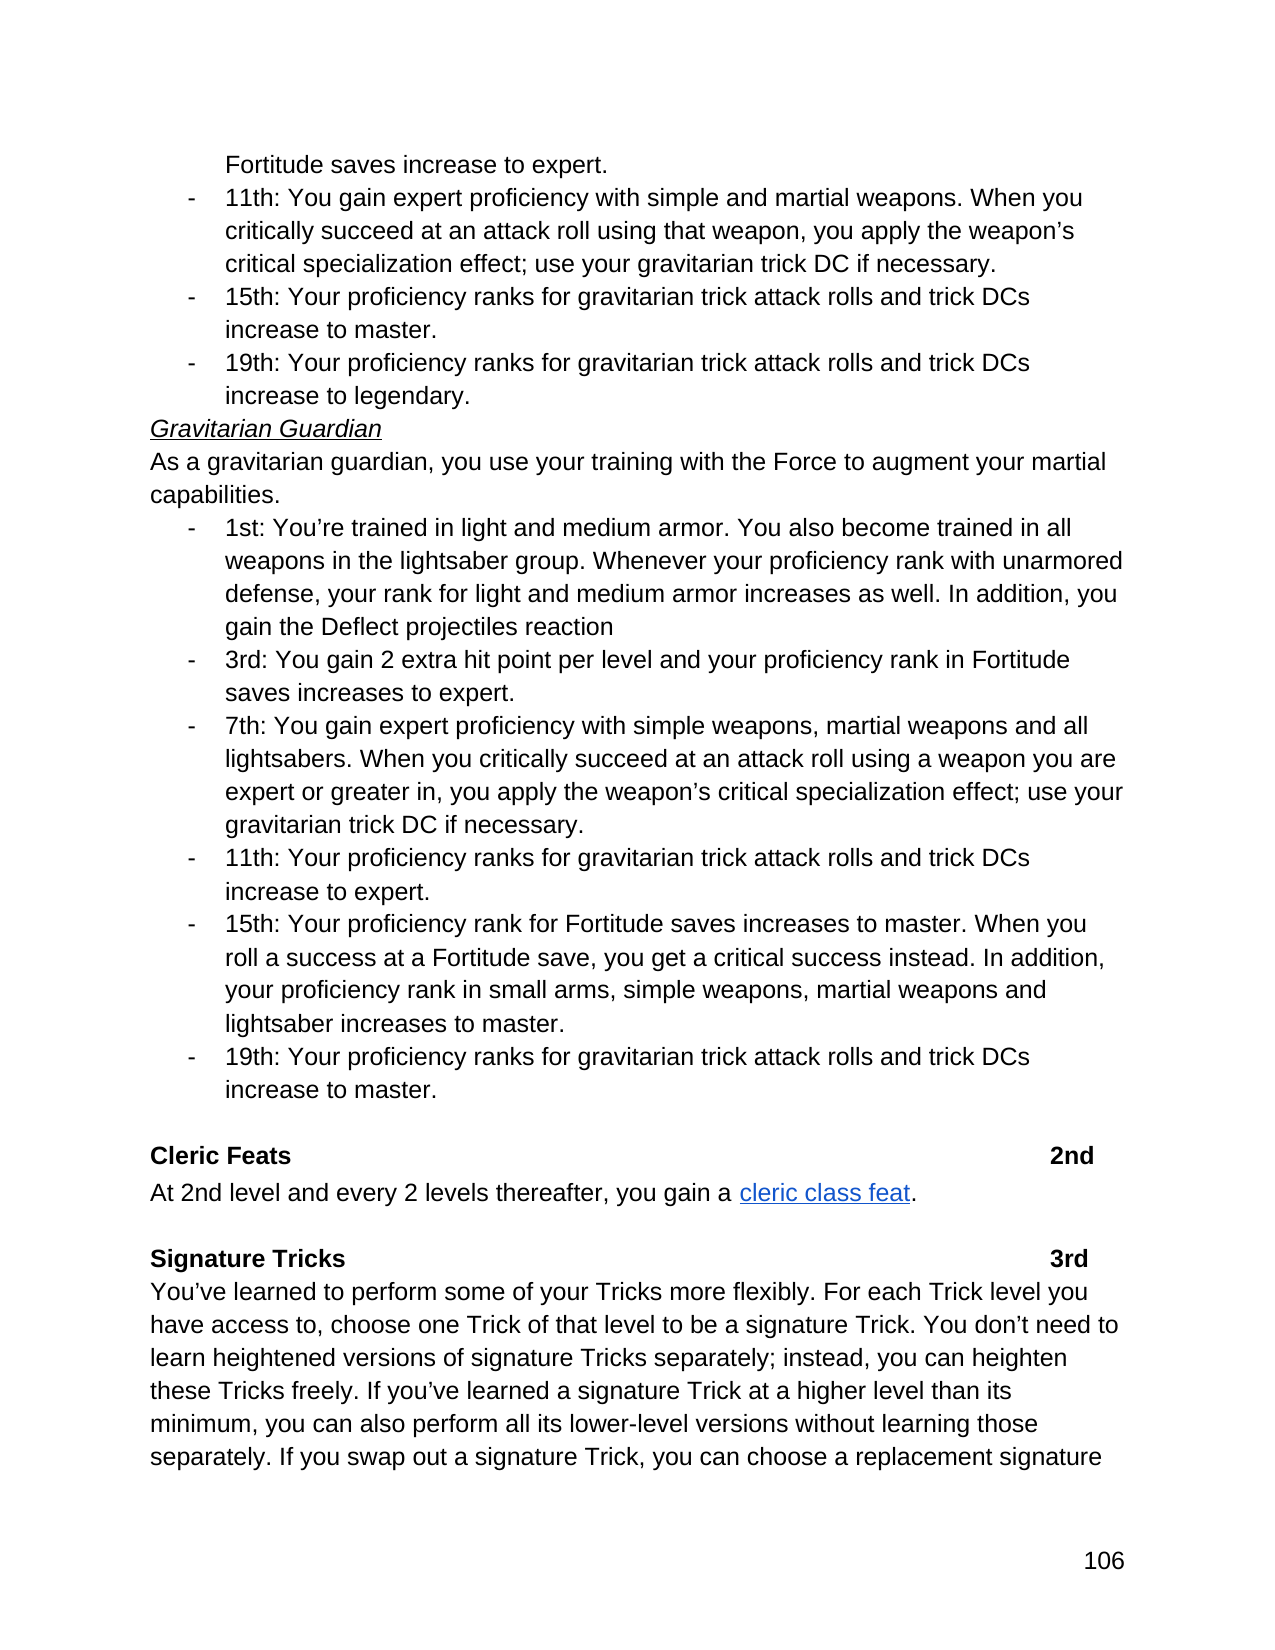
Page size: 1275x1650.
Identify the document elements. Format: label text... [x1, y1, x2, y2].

list Fortitude saves increase to expert. [187, 150, 1125, 179]
text Gravitarian Guardian [150, 414, 1125, 443]
list 15th: Your proficiency ranks for gravitarian trick attack rolls and trick DCs increase to master. [187, 282, 1125, 344]
list 19th: Your proficiency ranks for gravitarian trick attack rolls and trick DCs increase to master. [187, 1042, 1125, 1103]
text As a gravitarian guardian, you use your training with the Force to augment your martial capabilities. [150, 447, 1125, 509]
list 7th: You gain expert proficiency with simple weapons, martial weapons and all lightsabers. When you critically succeed at an attack roll using a weapon you are expert or greater in, you apply the weapon’s critical specialization effect; use your gravitarian trick DC if necessary. [187, 711, 1125, 839]
list 19th: Your proficiency ranks for gravitarian trick attack rolls and trick DCs increase to legendary. [187, 348, 1125, 410]
text You’ve learned to perform some of your Tricks more flexibly. For each Trick level you have access to, choose one Trick of that level to be a signature Trick. You don’t need to learn heightened versions of signature Tricks separately; instead, you can heighten these Tricks freely. If you’ve learned a signature Trick at a higher level than its minimum, you can also perform all its lower-level versions without learning those separately. If you swap out a signature Trick, you can choose a replacement signature [150, 1277, 1125, 1471]
text Signature Tricks 3rd [150, 1244, 1125, 1272]
list 11th: Your proficiency ranks for gravitarian trick attack rolls and trick DCs increase to expert. [187, 843, 1125, 905]
list 3rd: You gain 2 extra hit point per level and your proficiency rank in Fortitude saves increases to expert. [187, 645, 1125, 707]
text Cleric Feats 2nd [150, 1141, 1125, 1169]
list 1st: You’re trained in light and medium armor. You also become trained in all weapons in the lightsaber group. Whenever your proficiency rank with unarmored defense, your rank for light and medium armor increases as well. In addition, you gain the Deflect projectiles reaction [187, 513, 1125, 641]
list 15th: Your proficiency rank for Fortitude saves increases to master. When you roll a success at a Fortitude save, you get a critical success instead. In addition, your proficiency rank in small arms, simple weapons, martial weapons and lightsaber increases to master. [187, 909, 1125, 1037]
text At 2nd level and every 2 levels thereafter, you gain a cleric class feat. [150, 1178, 1125, 1206]
list 11th: You gain expert proficiency with simple and martial weapons. When you critically succeed at an attack roll using that weapon, you apply the weapon’s critical specialization effect; use your gravitarian trick DC if necessary. [187, 183, 1125, 278]
